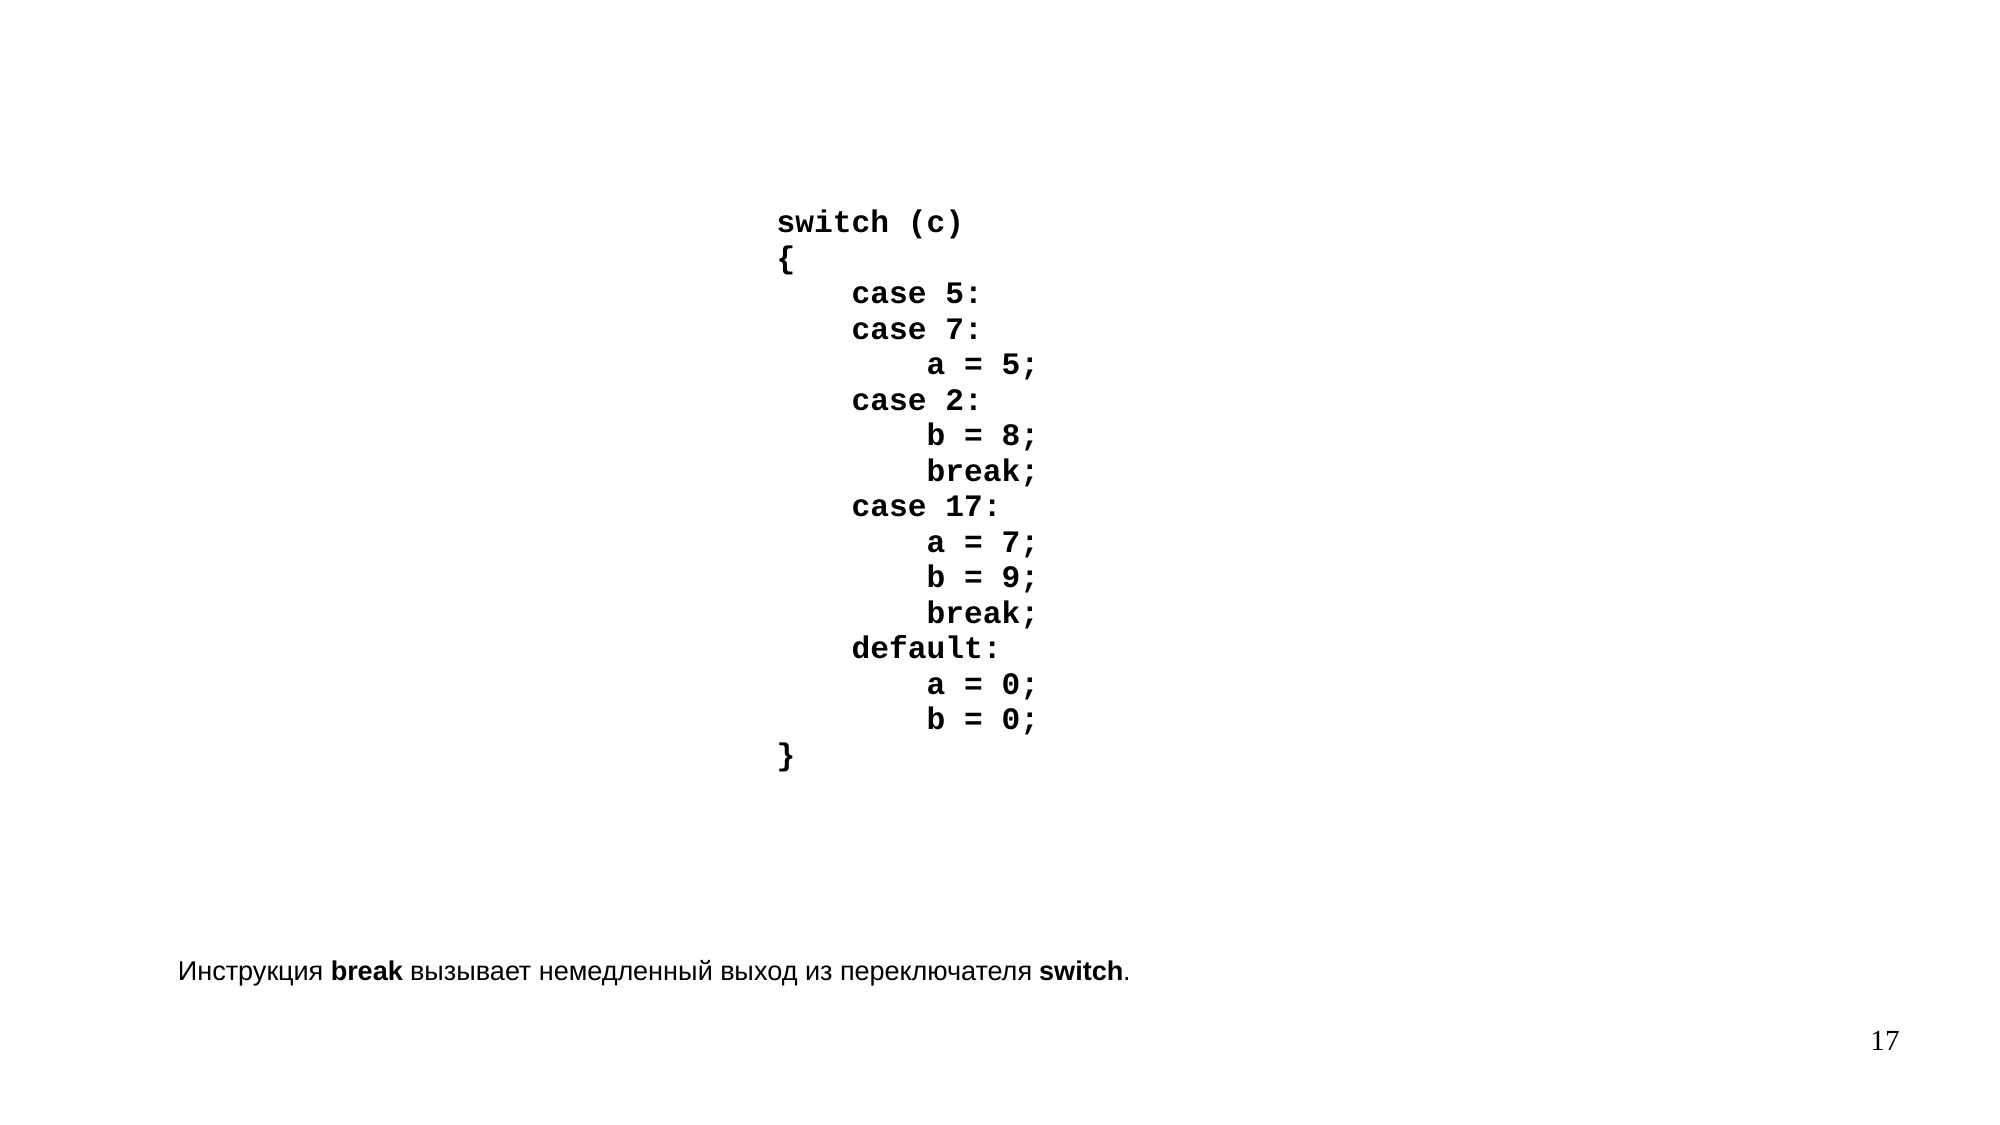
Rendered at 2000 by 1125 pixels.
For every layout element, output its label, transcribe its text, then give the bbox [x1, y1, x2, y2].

text_box Инструкция break вызывает немедленный выход из переключателя switch. [163, 948, 1760, 1003]
text_box switch (c) { case 5: case 7: a = 5; case 2: b = 8; break; case 17: a = 7; b = 9; break; default: a = 0; b = 0; } [761, 199, 1162, 905]
